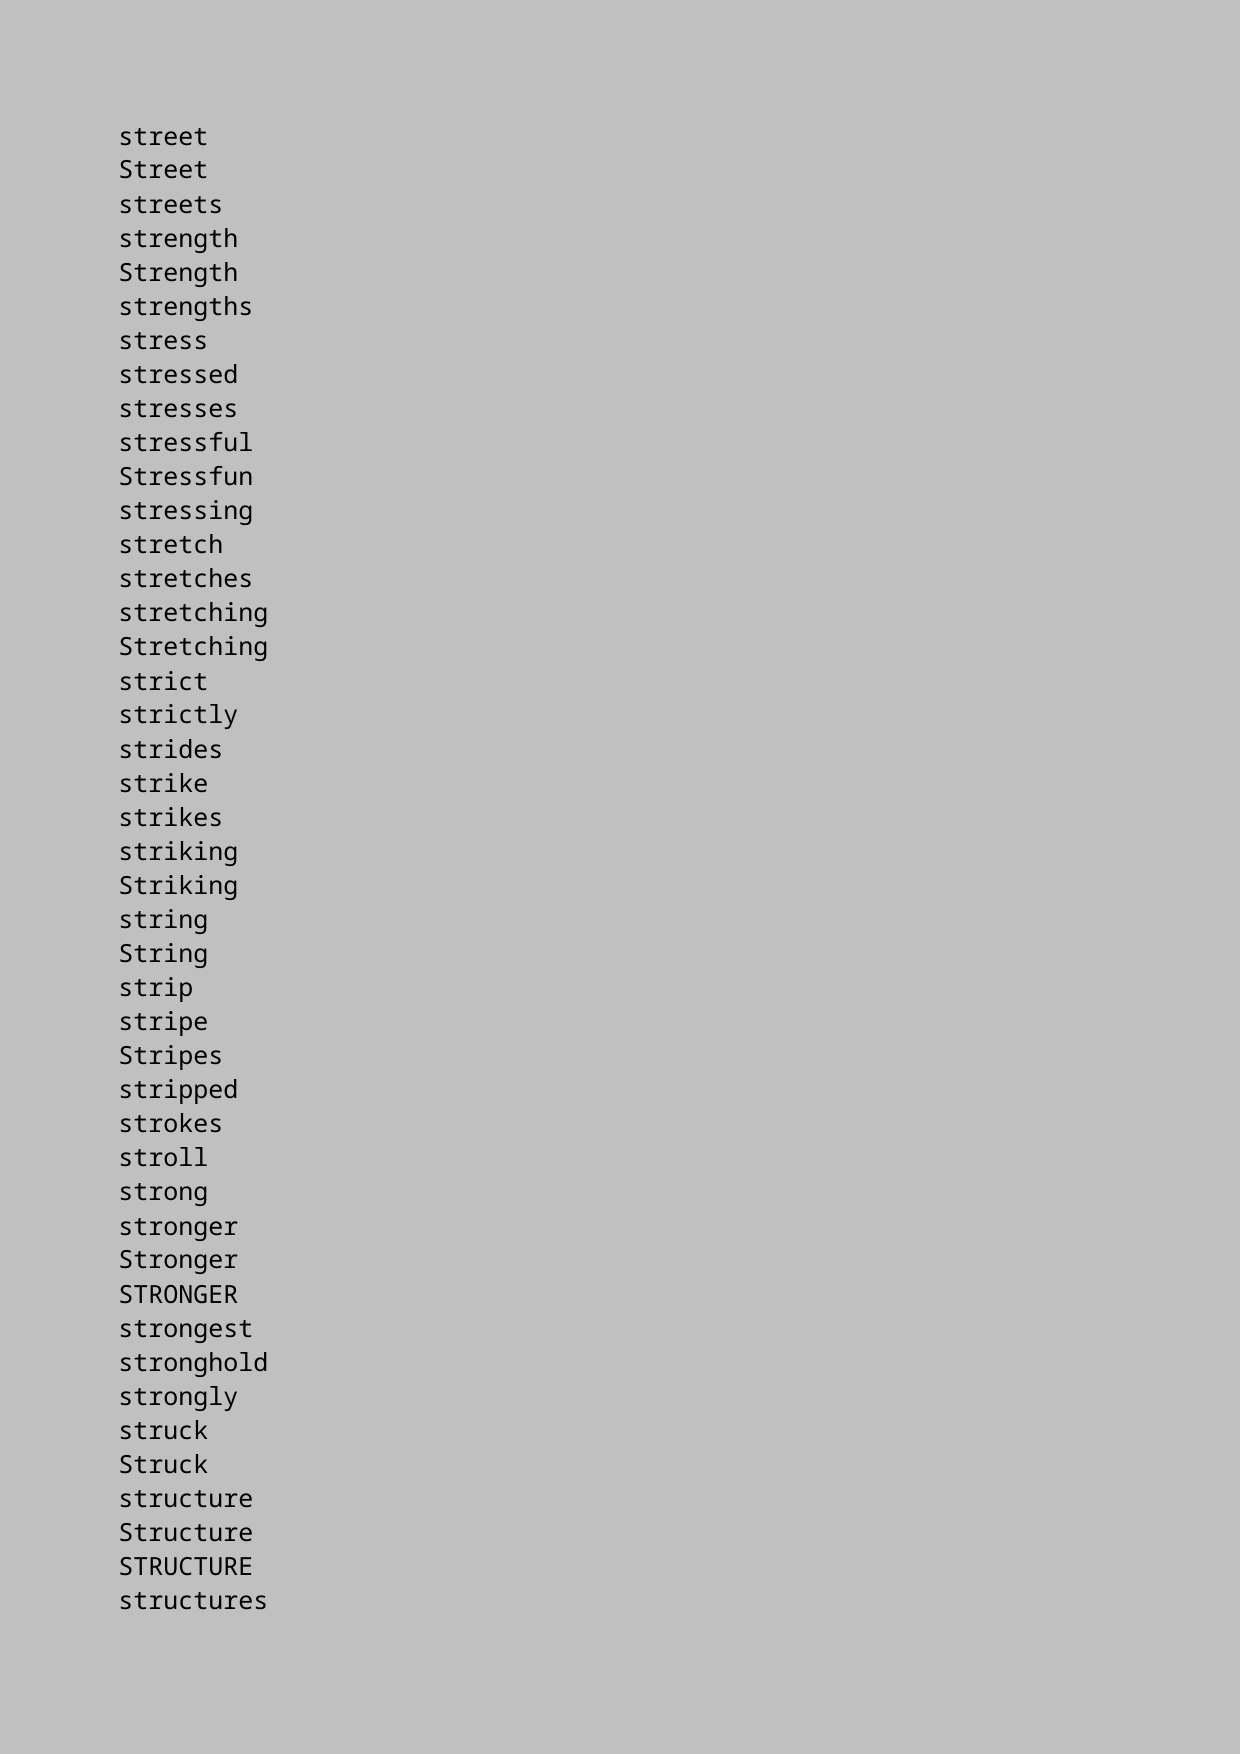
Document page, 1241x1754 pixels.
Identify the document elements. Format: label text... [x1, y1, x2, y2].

text stroll [118, 1140, 1122, 1174]
text Stretching [118, 629, 1122, 663]
text street [118, 118, 1122, 152]
text stronger [118, 1208, 1122, 1242]
text strides [118, 731, 1122, 765]
text struck [118, 1412, 1122, 1447]
text Street [118, 152, 1122, 186]
text strike [118, 765, 1122, 799]
text stripe [118, 1004, 1122, 1038]
text Strength [118, 254, 1122, 288]
text Stressfun [118, 459, 1122, 493]
text structures [118, 1583, 1122, 1617]
text structure [118, 1481, 1122, 1515]
text Stronger [118, 1242, 1122, 1276]
text Striking [118, 867, 1122, 902]
text stretch [118, 527, 1122, 561]
text stronghold [118, 1344, 1122, 1378]
text strongest [118, 1310, 1122, 1344]
text strokes [118, 1106, 1122, 1140]
text string [118, 902, 1122, 936]
text Stripes [118, 1038, 1122, 1072]
text strictly [118, 697, 1122, 731]
text stresses [118, 391, 1122, 425]
text stressing [118, 493, 1122, 527]
text Struck [118, 1447, 1122, 1481]
text STRONGER [118, 1276, 1122, 1310]
text String [118, 936, 1122, 970]
text stretches [118, 561, 1122, 595]
text stress [118, 322, 1122, 357]
text strength [118, 220, 1122, 254]
text strongly [118, 1378, 1122, 1412]
text strengths [118, 288, 1122, 322]
text strong [118, 1174, 1122, 1208]
text strip [118, 970, 1122, 1004]
text Structure [118, 1515, 1122, 1549]
text stressful [118, 425, 1122, 459]
text stressed [118, 357, 1122, 391]
text streets [118, 186, 1122, 220]
text stripped [118, 1072, 1122, 1106]
text STRUCTURE [118, 1549, 1122, 1583]
text stretching [118, 595, 1122, 629]
text strict [118, 663, 1122, 697]
text striking [118, 833, 1122, 867]
text strikes [118, 799, 1122, 833]
